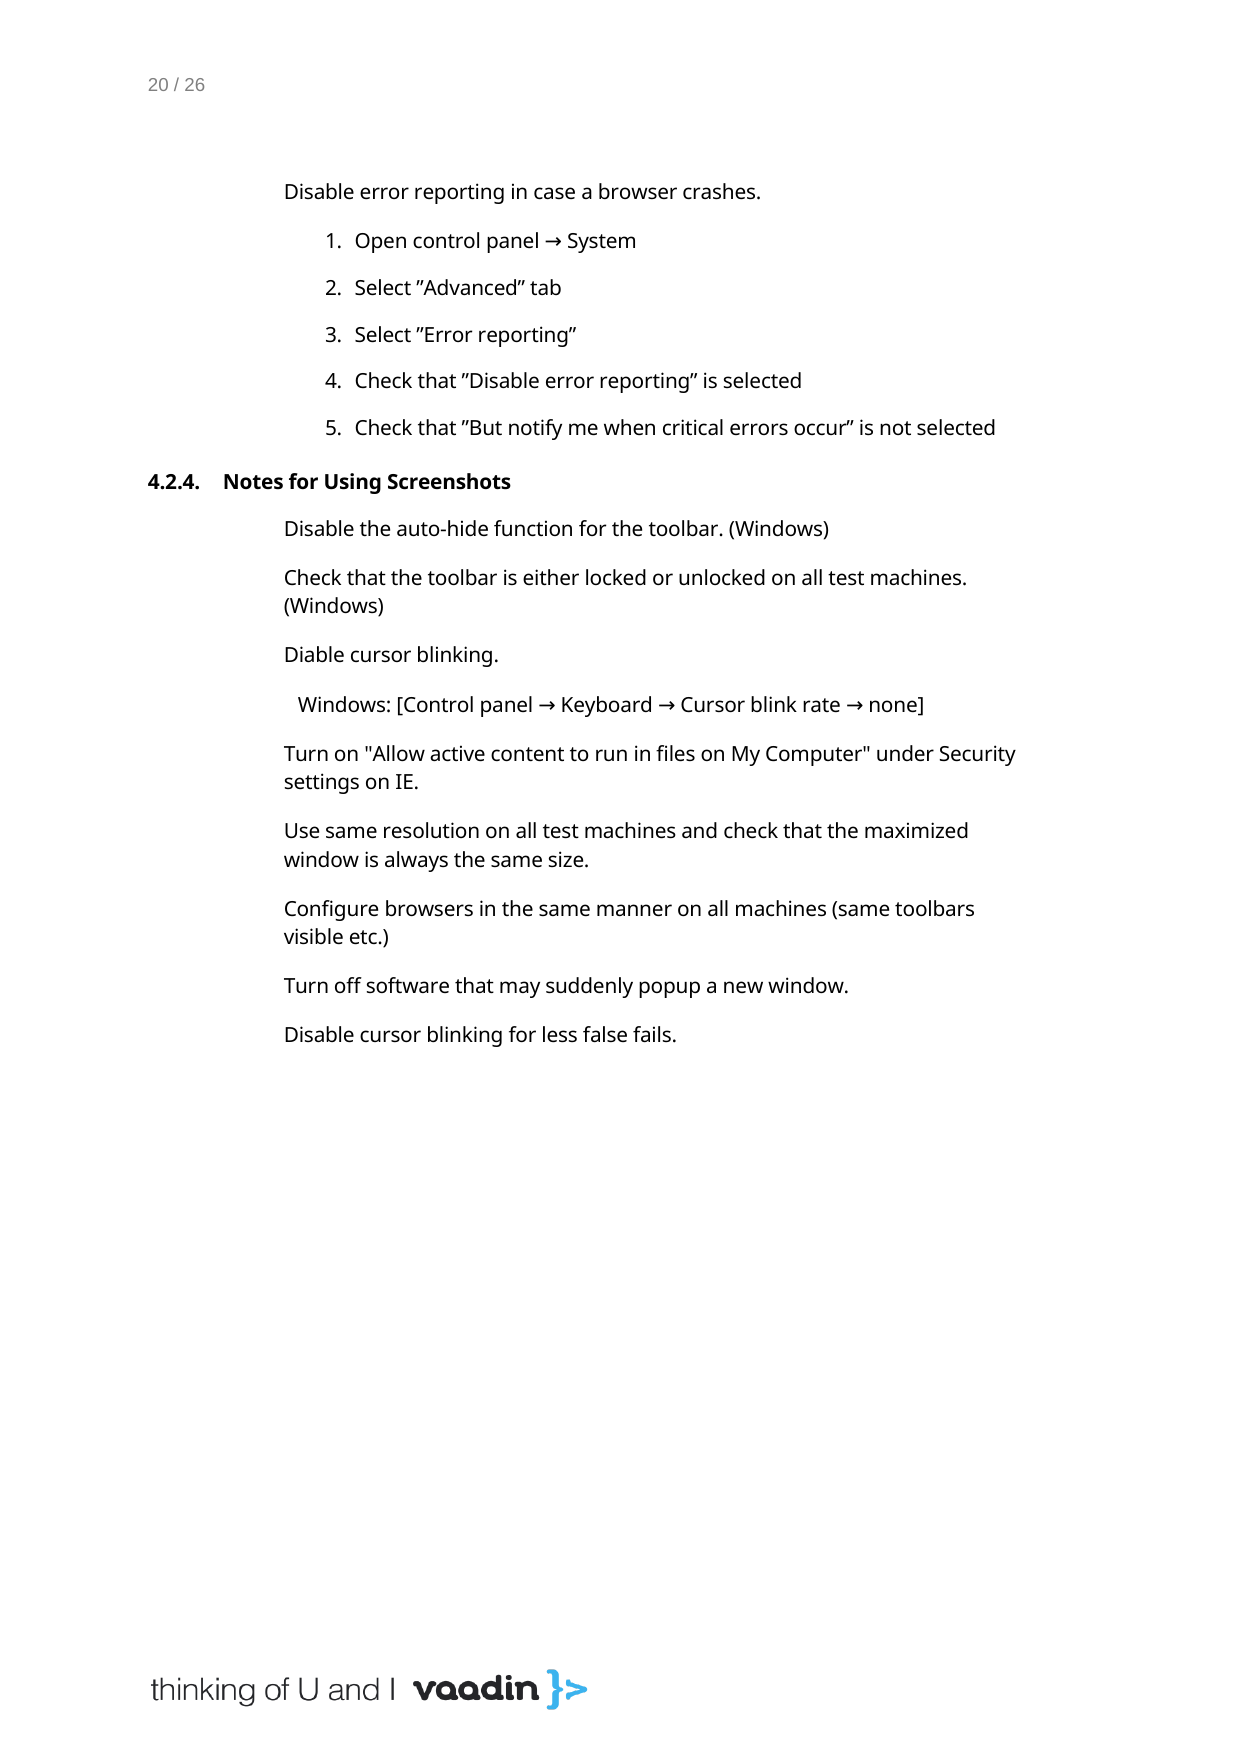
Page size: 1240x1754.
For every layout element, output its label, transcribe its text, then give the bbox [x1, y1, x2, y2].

text Turn off software that may suddenly popup a new window. [283, 971, 1033, 1000]
text Diable cursor blinking. [283, 641, 1033, 669]
list Select ”Advanced” tab [325, 273, 1033, 301]
list Check that ”Disable error reporting” is selected [325, 367, 1033, 395]
list Check that ”But notify me when critical errors occur” is not selected [325, 413, 1033, 442]
picture [150, 1665, 590, 1712]
subtitle Notes for Using Screenshots [148, 467, 1033, 495]
list Select ”Error reporting” [325, 320, 1033, 348]
text Turn on "Allow active content to run in files on My Computer" under Security settings on IE. [283, 739, 1033, 796]
text Windows: [Control panel → Keyboard → Cursor blink rate → none] [283, 690, 1033, 718]
text Disable the auto-hide function for the toolbar. (Windows) [283, 514, 1033, 542]
text Configure browsers in the same manner on all machines (same toolbars visible etc.) [283, 894, 1033, 951]
text Check that the toolbar is either locked or unlocked on all test machines. (Windows) [283, 563, 1033, 620]
text Disable cursor blinking for less false fails. [283, 1020, 1033, 1049]
text Use same resolution on all test machines and check that the maximized window is always the same size. [283, 816, 1033, 873]
text Disable error reporting in case a browser crashes. [283, 177, 1033, 206]
list Open control panel → System [325, 226, 1033, 255]
